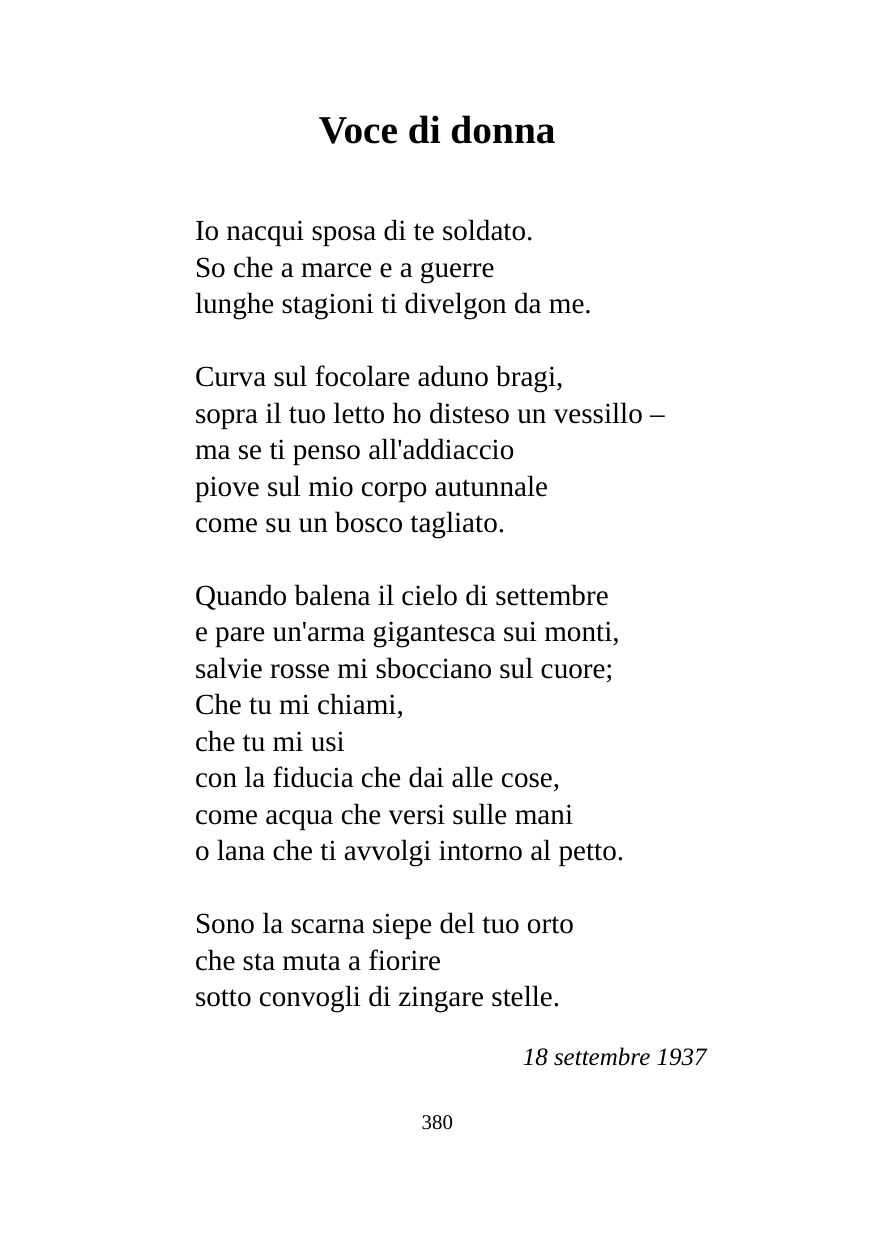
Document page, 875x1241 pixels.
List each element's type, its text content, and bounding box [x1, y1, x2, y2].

text con la fiducia che dai alle cose, [195, 760, 768, 794]
text salvie rosse mi sbocciano sul cuore; [195, 651, 768, 684]
text So che a marce e a guerre [195, 250, 768, 283]
text come su un bosco tagliato. [195, 505, 768, 539]
text che tu mi usi [195, 724, 768, 757]
text Che tu mi chiami, [195, 687, 768, 721]
text sopra il tuo letto ho disteso un vessillo – [195, 396, 768, 429]
text sotto convogli di zingare stelle. [195, 979, 768, 1013]
text piove sul mio corpo autunnale [195, 469, 768, 502]
text come acqua che versi sulle mani [195, 797, 768, 830]
subtitle Voce di donna [106, 106, 768, 152]
text 18 settembre 1937 [106, 1042, 709, 1071]
text che sta muta a fiorire [195, 943, 768, 976]
text Sono la scarna siepe del tuo orto [195, 906, 768, 940]
text lunghe stagioni ti divelgon da me. [195, 286, 768, 320]
text Io nacqui sposa di te soldato. [195, 213, 768, 247]
text e pare un'arma gigantesca sui monti, [195, 614, 768, 648]
text Quando balena il cielo di settembre [195, 578, 768, 612]
text Curva sul focolare aduno bragi, [195, 359, 768, 393]
text ma se ti penso all'addiaccio [195, 432, 768, 466]
text o lana che ti avvolgi intorno al petto. [195, 833, 768, 867]
